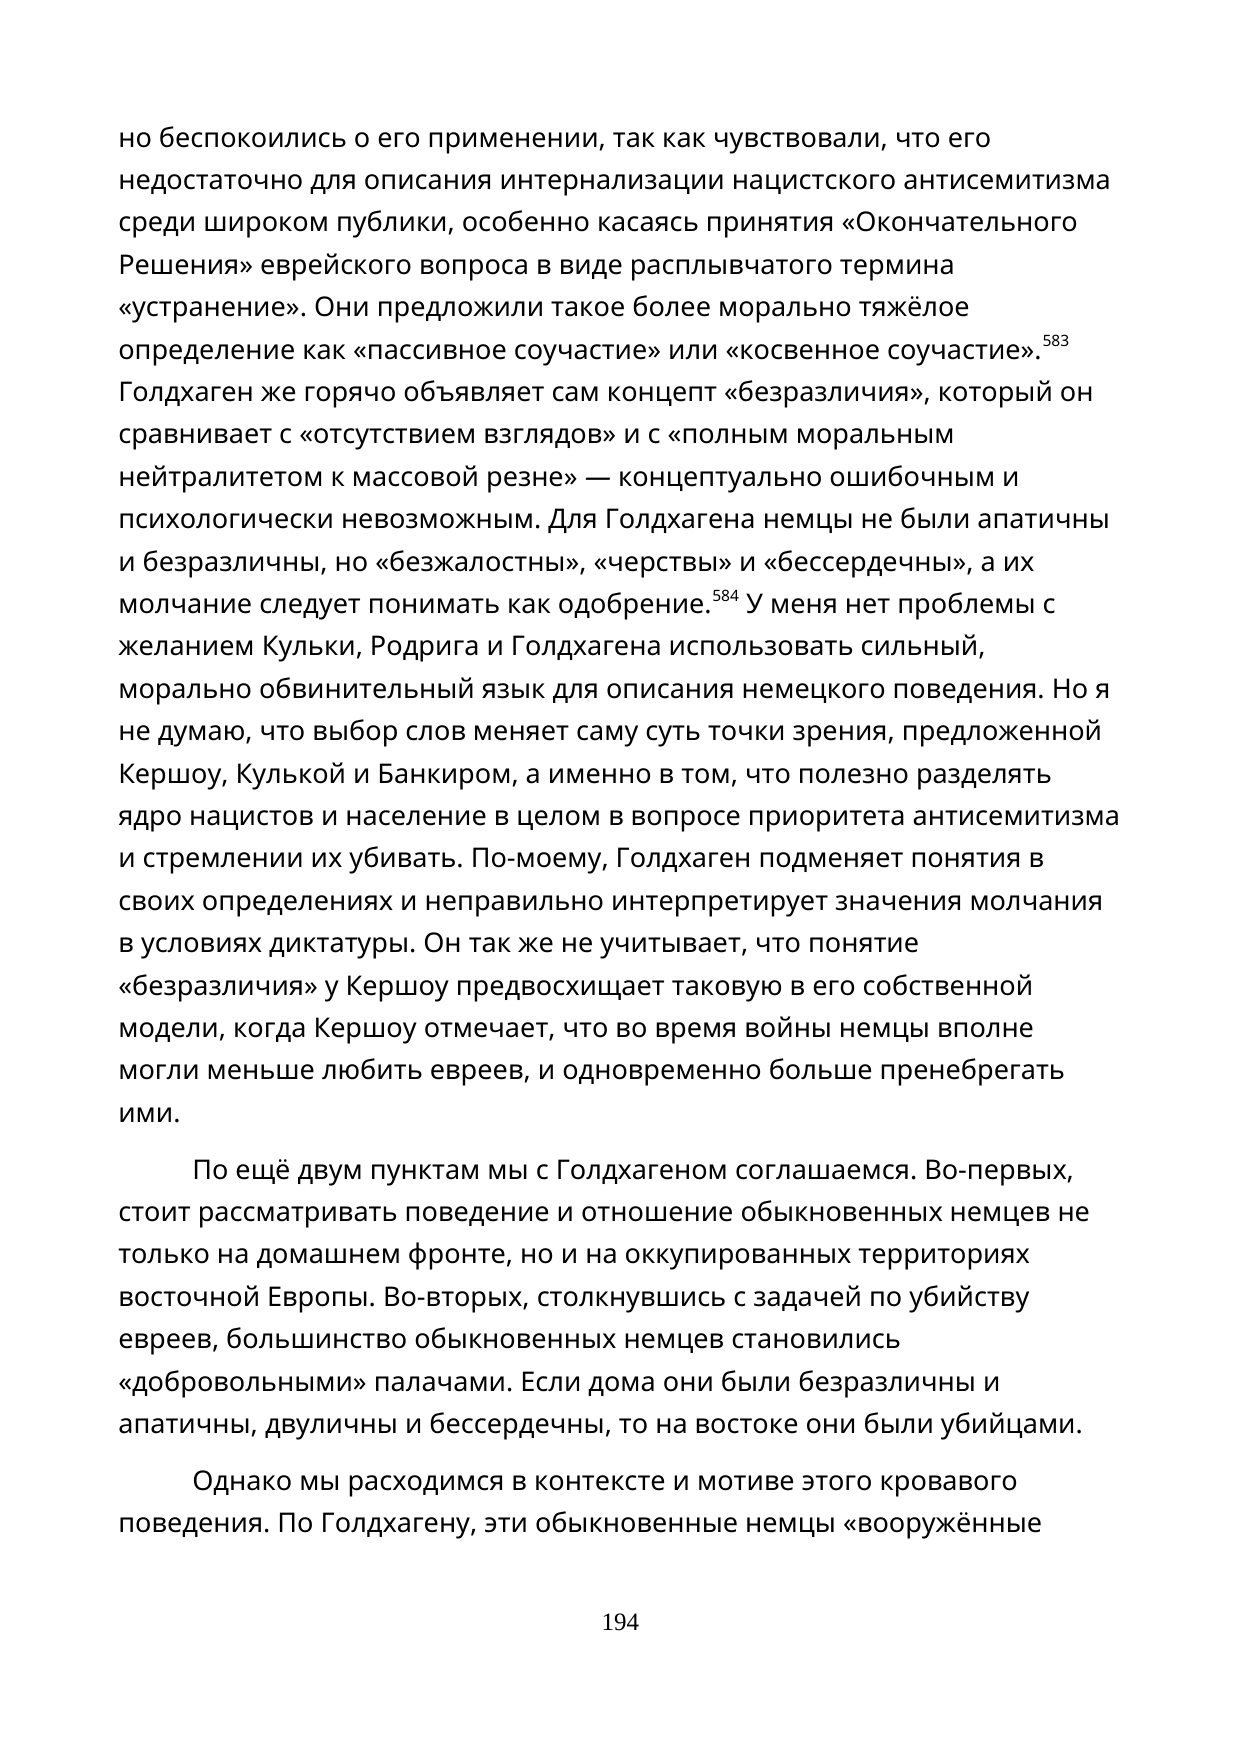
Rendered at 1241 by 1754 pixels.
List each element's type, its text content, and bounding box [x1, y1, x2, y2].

text но беспокоились о его применении, так как чувствовали, что его недостаточно для описания интернализации нацистского антисемитизма среди широком публики, особенно касаясь принятия «Окончательного Решения» еврейского вопроса в виде расплывчатого термина «устранение». Они предложили такое более морально тяжёлое определение как «пассивное соучастие» или «косвенное соучастие». Голдхаген же горячо объявляет сам концепт «безразличия», который он сравнивает с «отсутствием взглядов» и с «полным моральным нейтралитетом к массовой резне» — концептуально ошибочным и психологически невозможным. Для Голдхагена немцы не были апатичны и безразличны, но «безжалостны», «черствы» и «бессердечны», а их молчание следует понимать как одобрение. У меня нет проблемы с желанием Кульки, Родрига и Голдхагена использовать сильный, морально обвинительный язык для описания немецкого поведения. Но я не думаю, что выбор слов меняет саму суть точки зрения, предложенной Кершоу, Кулькой и Банкиром, а именно в том, что полезно разделять ядро нацистов и население в целом в вопросе приоритета антисемитизма и стремлении их убивать. По-моему, Голдхаген подменяет понятия в своих определениях и неправильно интерпретирует значения молчания в условиях диктатуры. Он так же не учитывает, что понятие «безразличия» у Кершоу предвосхищает таковую в его собственной модели, когда Кершоу отмечает, что во время войны немцы вполне могли меньше любить евреев, и одновременно больше пренебрегать ими. [118, 118, 1122, 1130]
text Однако мы расходимся в контексте и мотиве этого кровавого поведения. По Голдхагену, эти обыкновенные немцы «вооружённые [118, 1462, 1122, 1541]
text По ещё двум пунктам мы с Голдхагеном соглашаемся. Во-первых, стоит рассматривать поведение и отношение обыкновенных немцев не только на домашнем фронте, но и на оккупированных территориях восточной Европы. Во-вторых, столкнувшись с задачей по убийству евреев, большинство обыкновенных немцев становились «добровольными» палачами. Если дома они были безразличны и апатичны, двуличны и бессердечны, то на востоке они были убийцами. [118, 1150, 1122, 1441]
